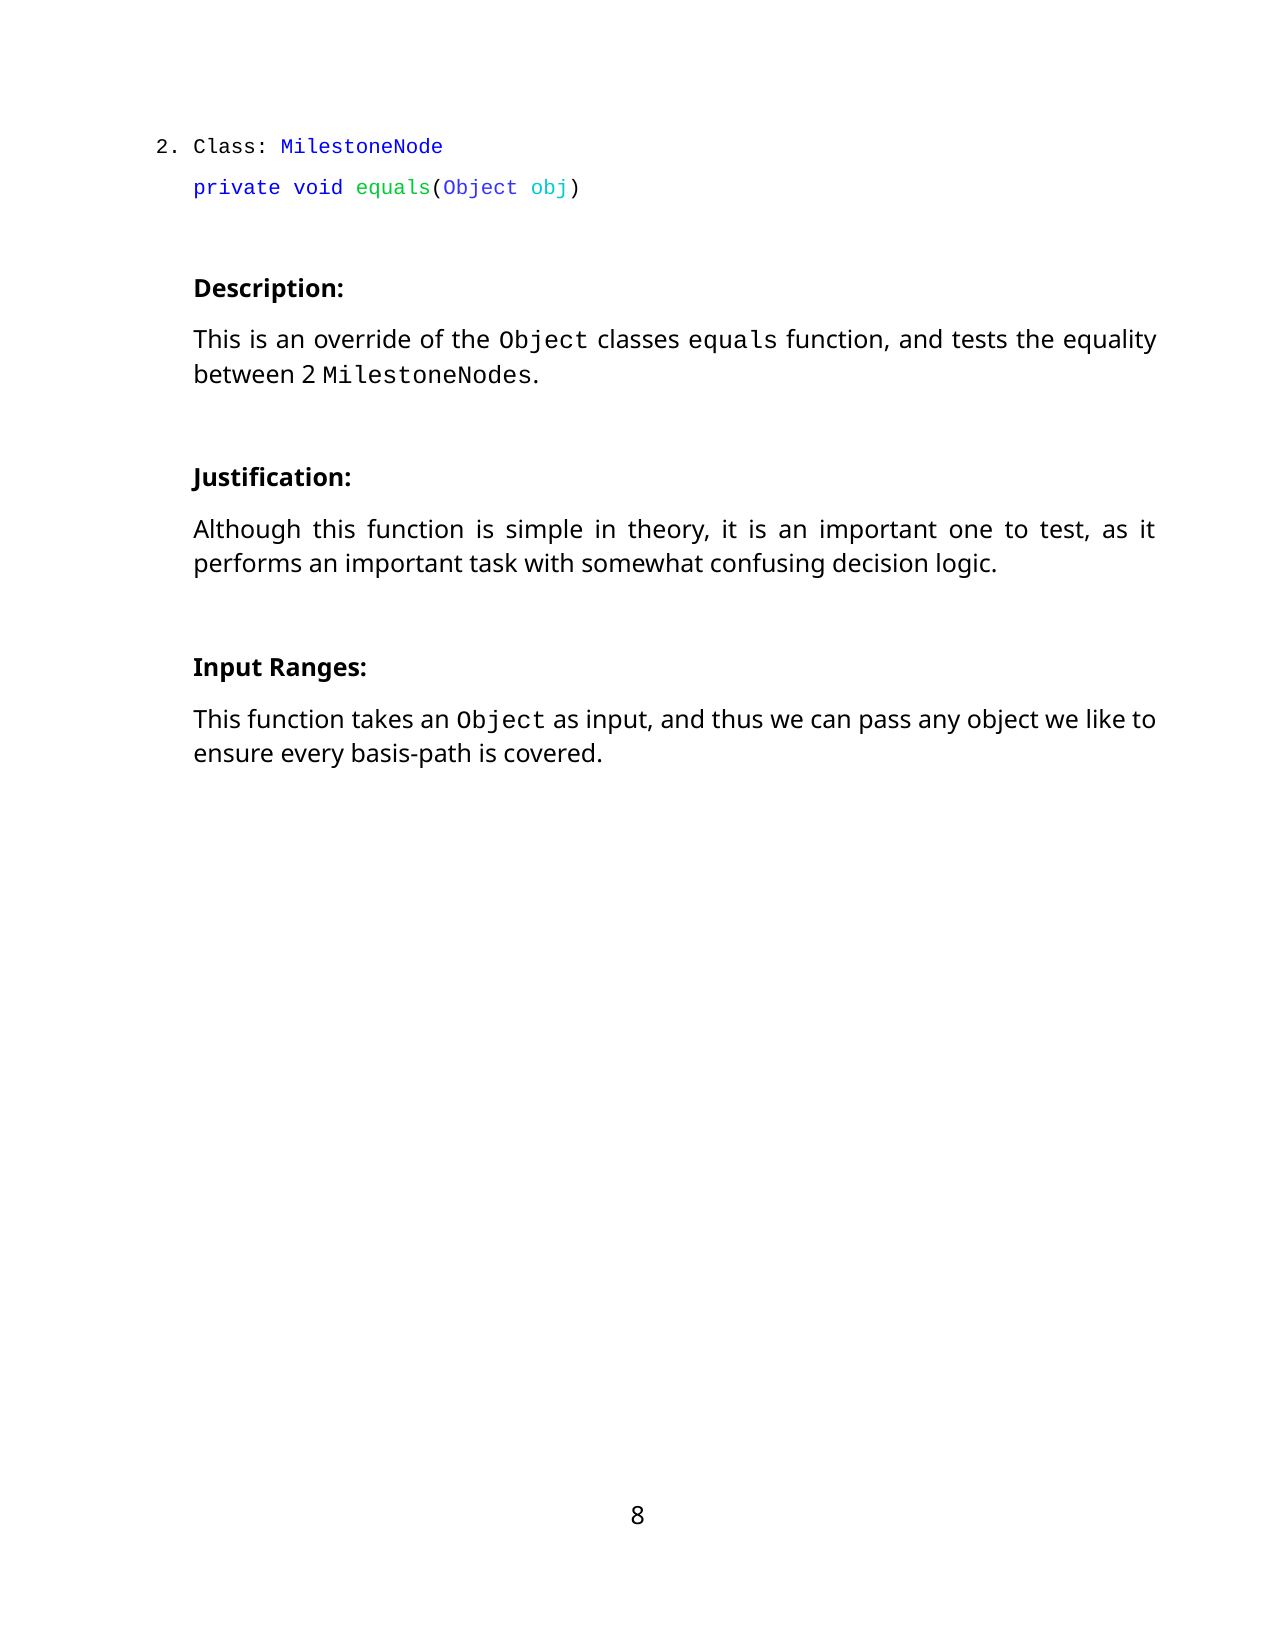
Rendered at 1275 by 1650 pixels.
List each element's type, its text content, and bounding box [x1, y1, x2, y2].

text Justification: [193, 460, 1157, 494]
text Input Ranges: [193, 649, 1157, 683]
text Although this function is simple in theory, it is an important one to test, as it performs an important task with somewhat confusing decision logic. [193, 512, 1157, 580]
list private void equals(Object obj) [156, 177, 1157, 201]
text This is an override of the Object classes equals function, and tests the equality between 2 MilestoneNodes. [193, 322, 1157, 391]
text This function takes an Object as input, and thus we can pass any object we like to ensure every basis-path is covered. [193, 701, 1157, 769]
list Class: MilestoneNode [156, 136, 1157, 159]
text Description: [193, 270, 1157, 304]
